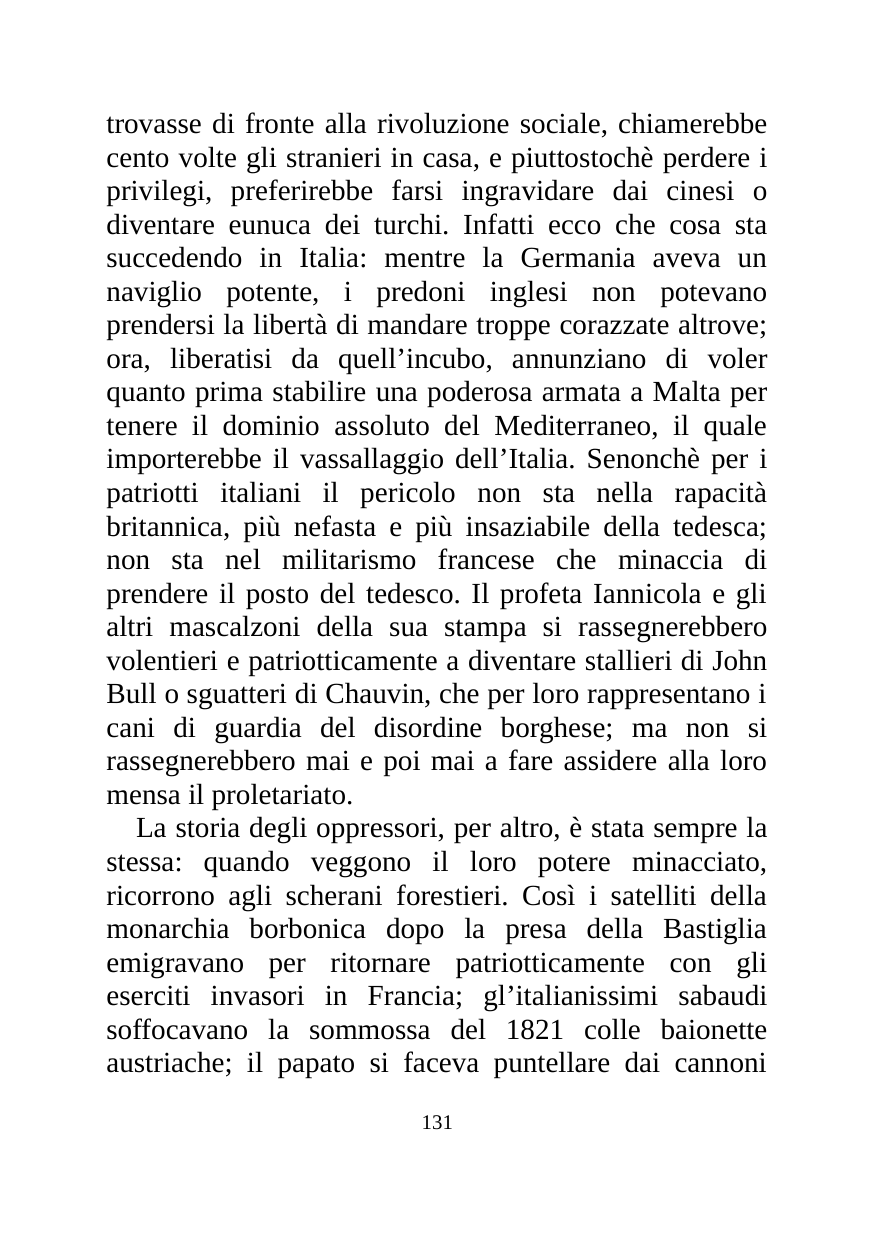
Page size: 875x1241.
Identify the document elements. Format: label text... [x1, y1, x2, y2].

text La storia degli oppressori, per altro, è stata sempre la stessa: quando veggono il loro potere minacciato, ricorrono agli scherani forestieri. Così i satelliti della monarchia borbonica dopo la presa della Bastiglia emigravano per ritornare patriotticamente con gli eserciti invasori in Francia; gl’italianissimi sabaudi soffocavano la sommossa del 1821 colle baionette austriache; il papato si faceva puntellare dai cannoni [106, 811, 768, 1079]
text trovasse di fronte alla rivoluzione sociale, chiamerebbe cento volte gli stranieri in casa, e piuttostochè perdere i privilegi, preferirebbe farsi ingravidare dai cinesi o diventare eunuca dei turchi. Infatti ecco che cosa sta succedendo in Italia: mentre la Germania aveva un naviglio potente, i predoni inglesi non potevano prendersi la libertà di mandare troppe corazzate altrove; ora, liberatisi da quell’incubo, annunziano di voler quanto prima stabilire una poderosa armata a Malta per tenere il dominio assoluto del Mediterraneo, il quale importerebbe il vassallaggio dell’Italia. Senonchè per i patriotti italiani il pericolo non sta nella rapacità britannica, più nefasta e più insaziabile della tedesca; non sta nel militarismo francese che minaccia di prendere il posto del tedesco. Il profeta Iannicola e gli altri mascalzoni della sua stampa si rassegnerebbero volentieri e patriotticamente a diventare stallieri di John Bull o sguatteri di Chauvin, che per loro rappresentano i cani di guardia del disordine borghese; ma non si rassegnerebbero mai e poi mai a fare assidere alla loro mensa il proletariato. [106, 106, 768, 811]
